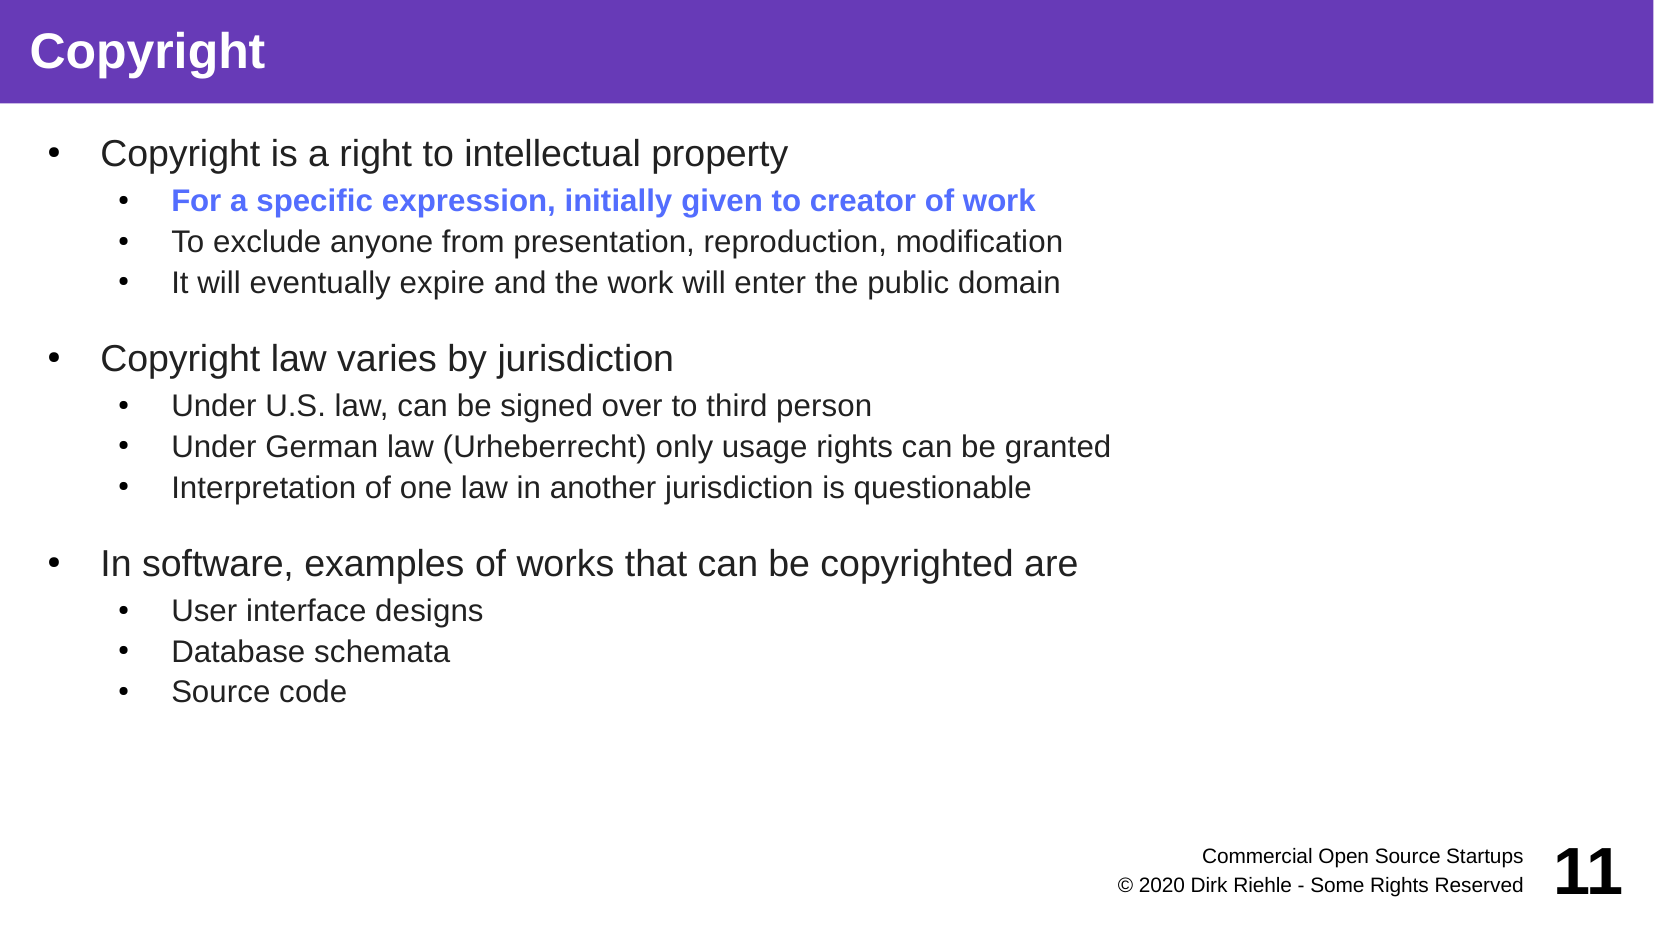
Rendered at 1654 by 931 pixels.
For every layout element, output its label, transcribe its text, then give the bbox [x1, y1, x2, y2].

title Copyright [0, 0, 1654, 104]
list Copyright is a right to intellectual property For a specific expression, initially given to creator of work To exclude anyone from presentation, reproduction, modification It will eventually expire and the work will enter the public domain Copyright law varies by jurisdiction Under U.S. law, can be signed over to third person Under German law (Urheberrecht) only usage rights can be granted Interpretation of one law in another jurisdiction is questionable In software, examples of works that can be copyrighted are User interface designs Database schemata Source code [29, 132, 1625, 813]
